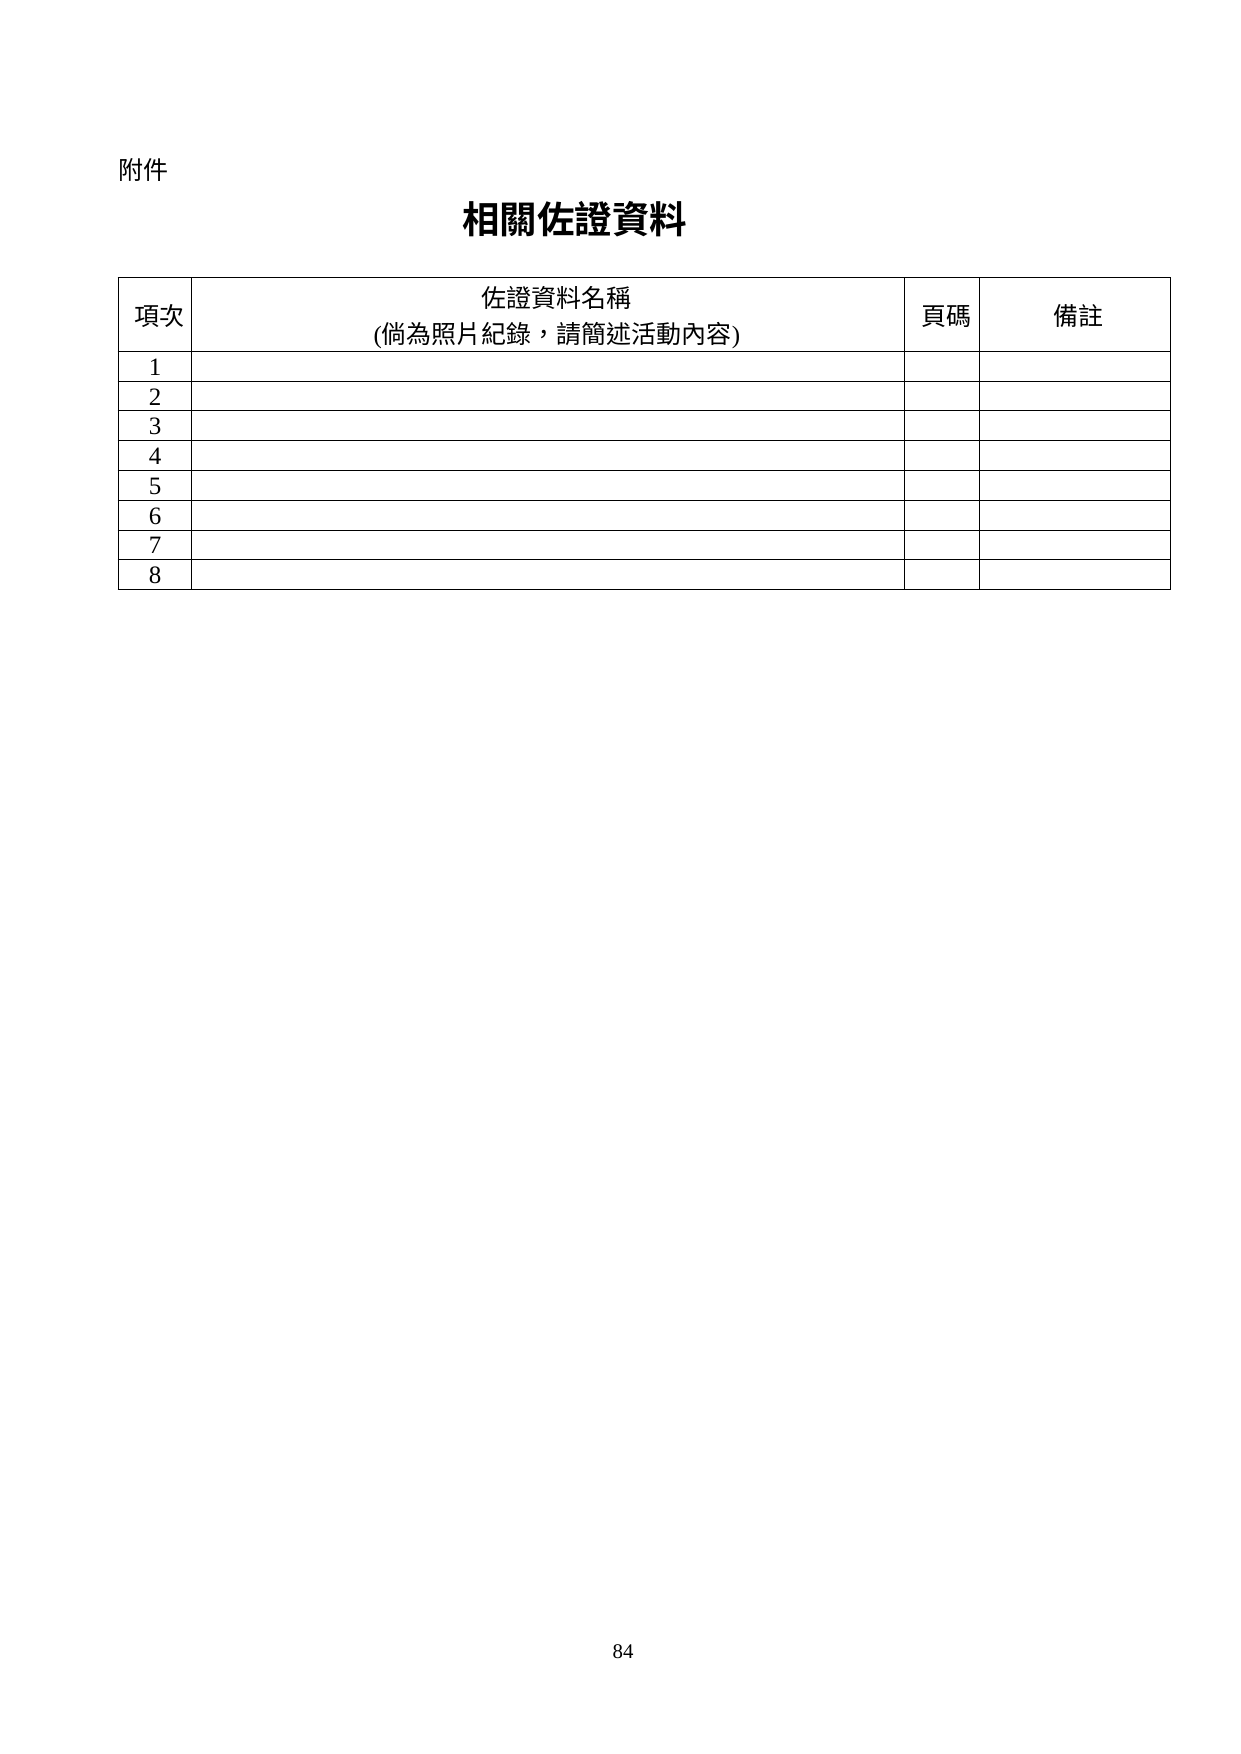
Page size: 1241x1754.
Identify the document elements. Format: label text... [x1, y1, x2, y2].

table_cell [905, 560, 979, 589]
text 附件 [118, 127, 1122, 189]
table_cell [980, 501, 1170, 529]
table_cell 2 [119, 382, 191, 410]
table_header 頁碼 [905, 278, 979, 351]
table_header 項次 [119, 278, 191, 351]
table_cell [192, 352, 904, 381]
table_cell [980, 352, 1170, 381]
table_cell [192, 441, 904, 470]
table_cell [980, 560, 1170, 589]
table_cell 5 [119, 471, 191, 500]
table_cell [192, 411, 904, 440]
table_cell 1 [119, 352, 191, 381]
table_cell [980, 471, 1170, 500]
table_cell [192, 501, 904, 529]
table_cell [192, 382, 904, 410]
table_cell [905, 471, 979, 500]
table_cell [980, 441, 1170, 470]
table_cell [192, 471, 904, 500]
table_cell [980, 531, 1170, 559]
table_cell [905, 501, 979, 529]
table_cell 8 [119, 560, 191, 589]
table_cell [905, 411, 979, 440]
table_cell [905, 382, 979, 410]
table_cell 6 [119, 501, 191, 529]
table_cell 4 [119, 441, 191, 470]
table_cell [192, 531, 904, 559]
table_cell [905, 531, 979, 559]
text 相關佐證資料 [118, 189, 1031, 244]
table_cell 3 [119, 411, 191, 440]
table_cell [980, 411, 1170, 440]
table_cell [905, 352, 979, 381]
table_cell 7 [119, 531, 191, 559]
table_header 備註 [980, 278, 1170, 351]
table_cell [905, 441, 979, 470]
table_cell [192, 560, 904, 589]
table_cell [980, 382, 1170, 410]
table_header 佐證資料名稱 (倘為照片紀錄，請簡述活動內容) [192, 278, 904, 351]
